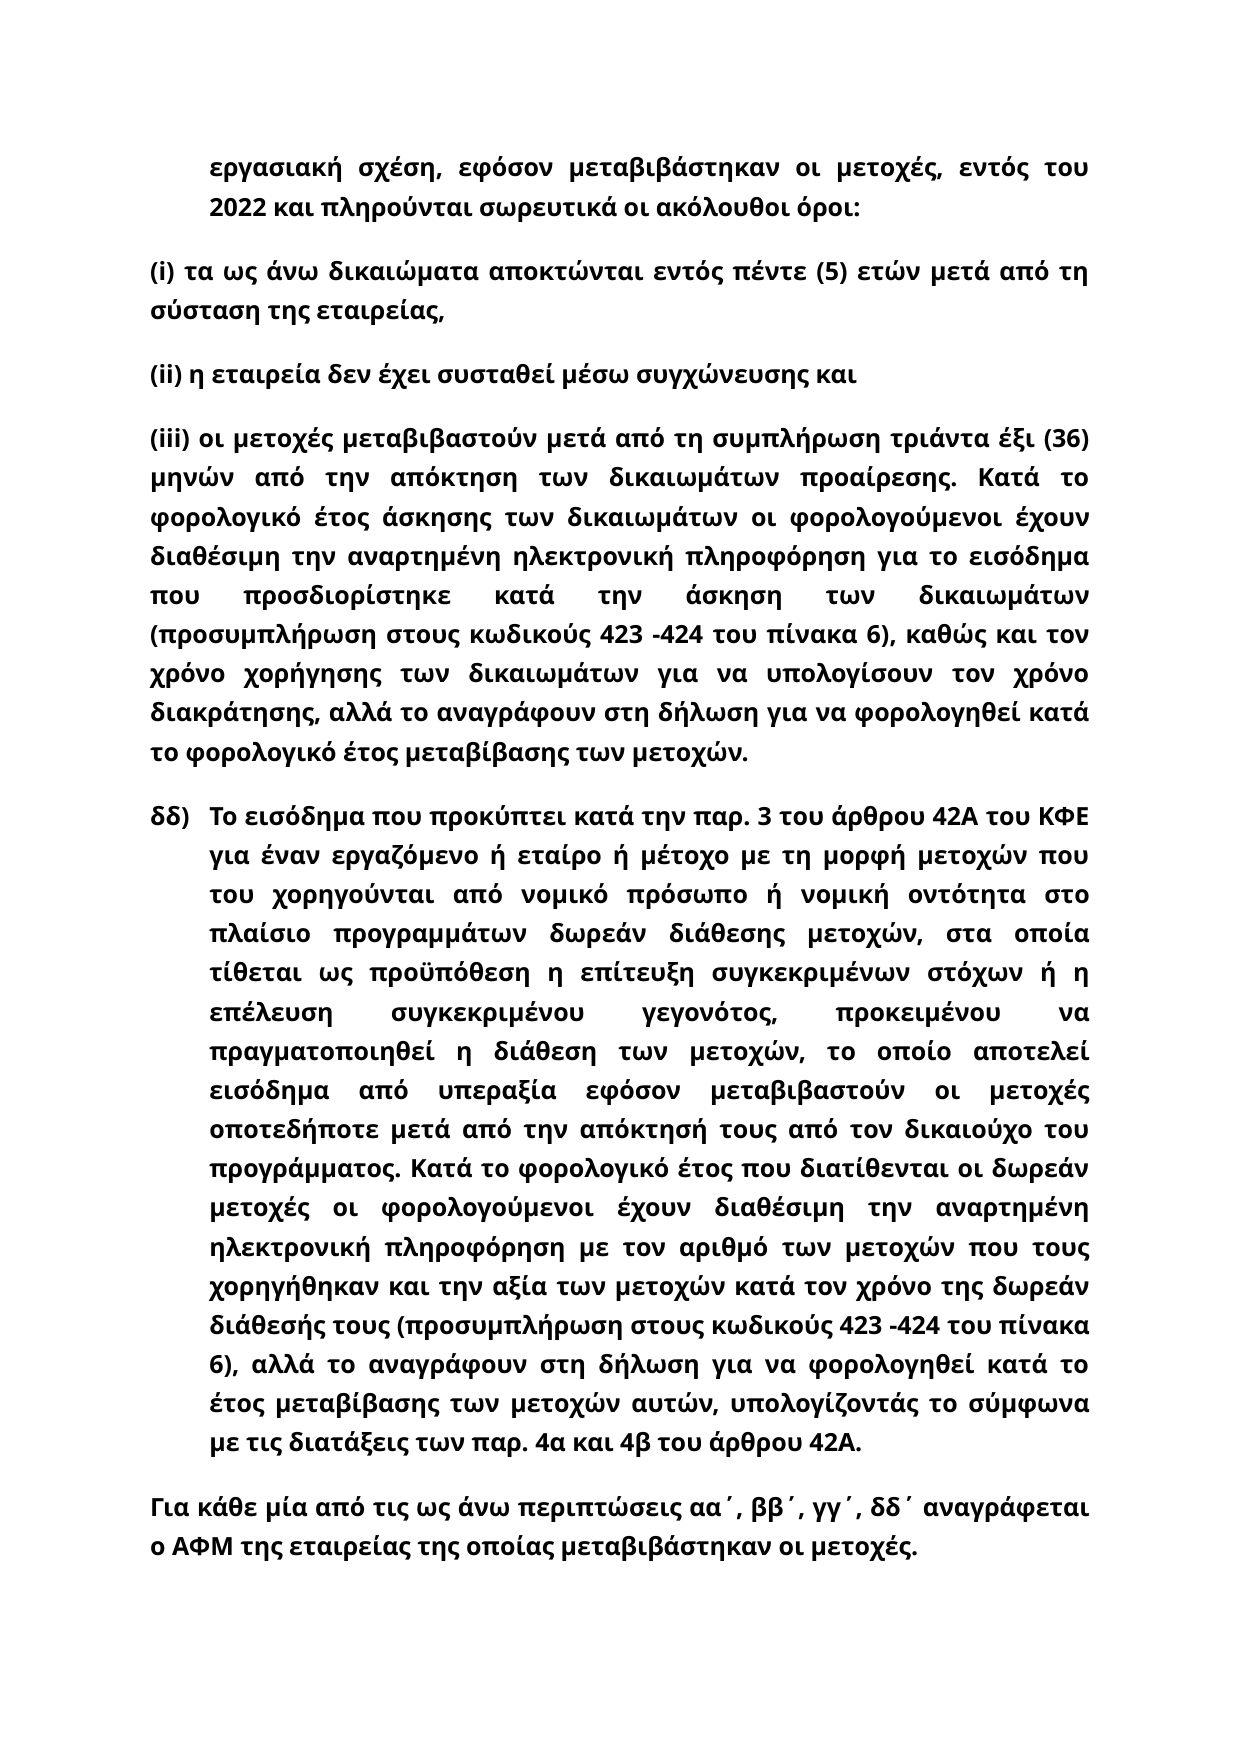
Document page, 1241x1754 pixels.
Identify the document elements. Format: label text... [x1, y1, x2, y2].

text Για κάθε μία από τις ως άνω περιπτώσεις αα΄, ββ΄, γγ΄, δδ΄ αναγράφεται ο ΑΦΜ της εταιρείας της οποίας μεταβιβάστηκαν οι μετοχές. [150, 1489, 1090, 1562]
text (i) τα ως άνω δικαιώματα αποκτώνται εντός πέντε (5) ετών μετά από τη σύσταση της εταιρείας, [150, 253, 1090, 327]
text (ii) η εταιρεία δεν έχει συσταθεί μέσω συγχώνευσης και [150, 357, 1090, 391]
list δδ) Το εισόδημα που προκύπτει κατά την παρ. 3 του άρθρου 42Α του ΚΦΕ για έναν εργαζόμενο ή εταίρο ή μέτοχο με τη μορφή μετοχών που του χορηγούνται από νομικό πρόσωπο ή νομική οντότητα στο πλαίσιο προγραμμάτων δωρεάν διάθεσης μετοχών, στα οποία τίθεται ως προϋπόθεση η επίτευξη συγκεκριμένων στόχων ή η επέλευση συγκεκριμένου γεγονότος, προκειμένου να πραγματοποιηθεί η διάθεση των μετοχών, το οποίο αποτελεί εισόδημα από υπεραξία εφόσον μεταβιβαστούν οι μετοχές οποτεδήποτε μετά από την απόκτησή τους από τον δικαιούχο του προγράμματος. Κατά το φορολογικό έτος που διατίθενται οι δωρεάν μετοχές οι φορολογούμενοι έχουν διαθέσιμη την αναρτημένη ηλεκτρονική πληροφόρηση με τον αριθμό των μετοχών που τους χορηγήθηκαν και την αξία των μετοχών κατά τον χρόνο της δωρεάν διάθεσής τους (προσυμπλήρωση στους κωδικούς 423 -424 του πίνακα 6), αλλά το αναγράφουν στη δήλωση για να φορολογηθεί κατά το έτος μεταβίβασης των μετοχών αυτών, υπολογίζοντάς το σύμφωνα με τις διατάξεις των παρ. 4α και 4β του άρθρου 42Α. [150, 798, 1090, 1459]
list εργασιακή σχέση, εφόσον μεταβιβάστηκαν οι μετοχές, εντός του 2022 και πληρούνται σωρευτικά οι ακόλουθοι όροι: [150, 150, 1090, 223]
text (iii) οι μετοχές μεταβιβαστούν μετά από τη συμπλήρωση τριάντα έξι (36) μηνών από την απόκτηση των δικαιωμάτων προαίρεσης. Κατά το φορολογικό έτος άσκησης των δικαιωμάτων οι φορολογούμενοι έχουν διαθέσιμη την αναρτημένη ηλεκτρονική πληροφόρηση για το εισόδημα που προσδιορίστηκε κατά την άσκηση των δικαιωμάτων (προσυμπλήρωση στους κωδικούς 423 -424 του πίνακα 6), καθώς και τον χρόνο χορήγησης των δικαιωμάτων για να υπολογίσουν τον χρόνο διακράτησης, αλλά το αναγράφουν στη δήλωση για να φορολογηθεί κατά το φορολογικό έτος μεταβίβασης των μετοχών. [150, 421, 1090, 768]
